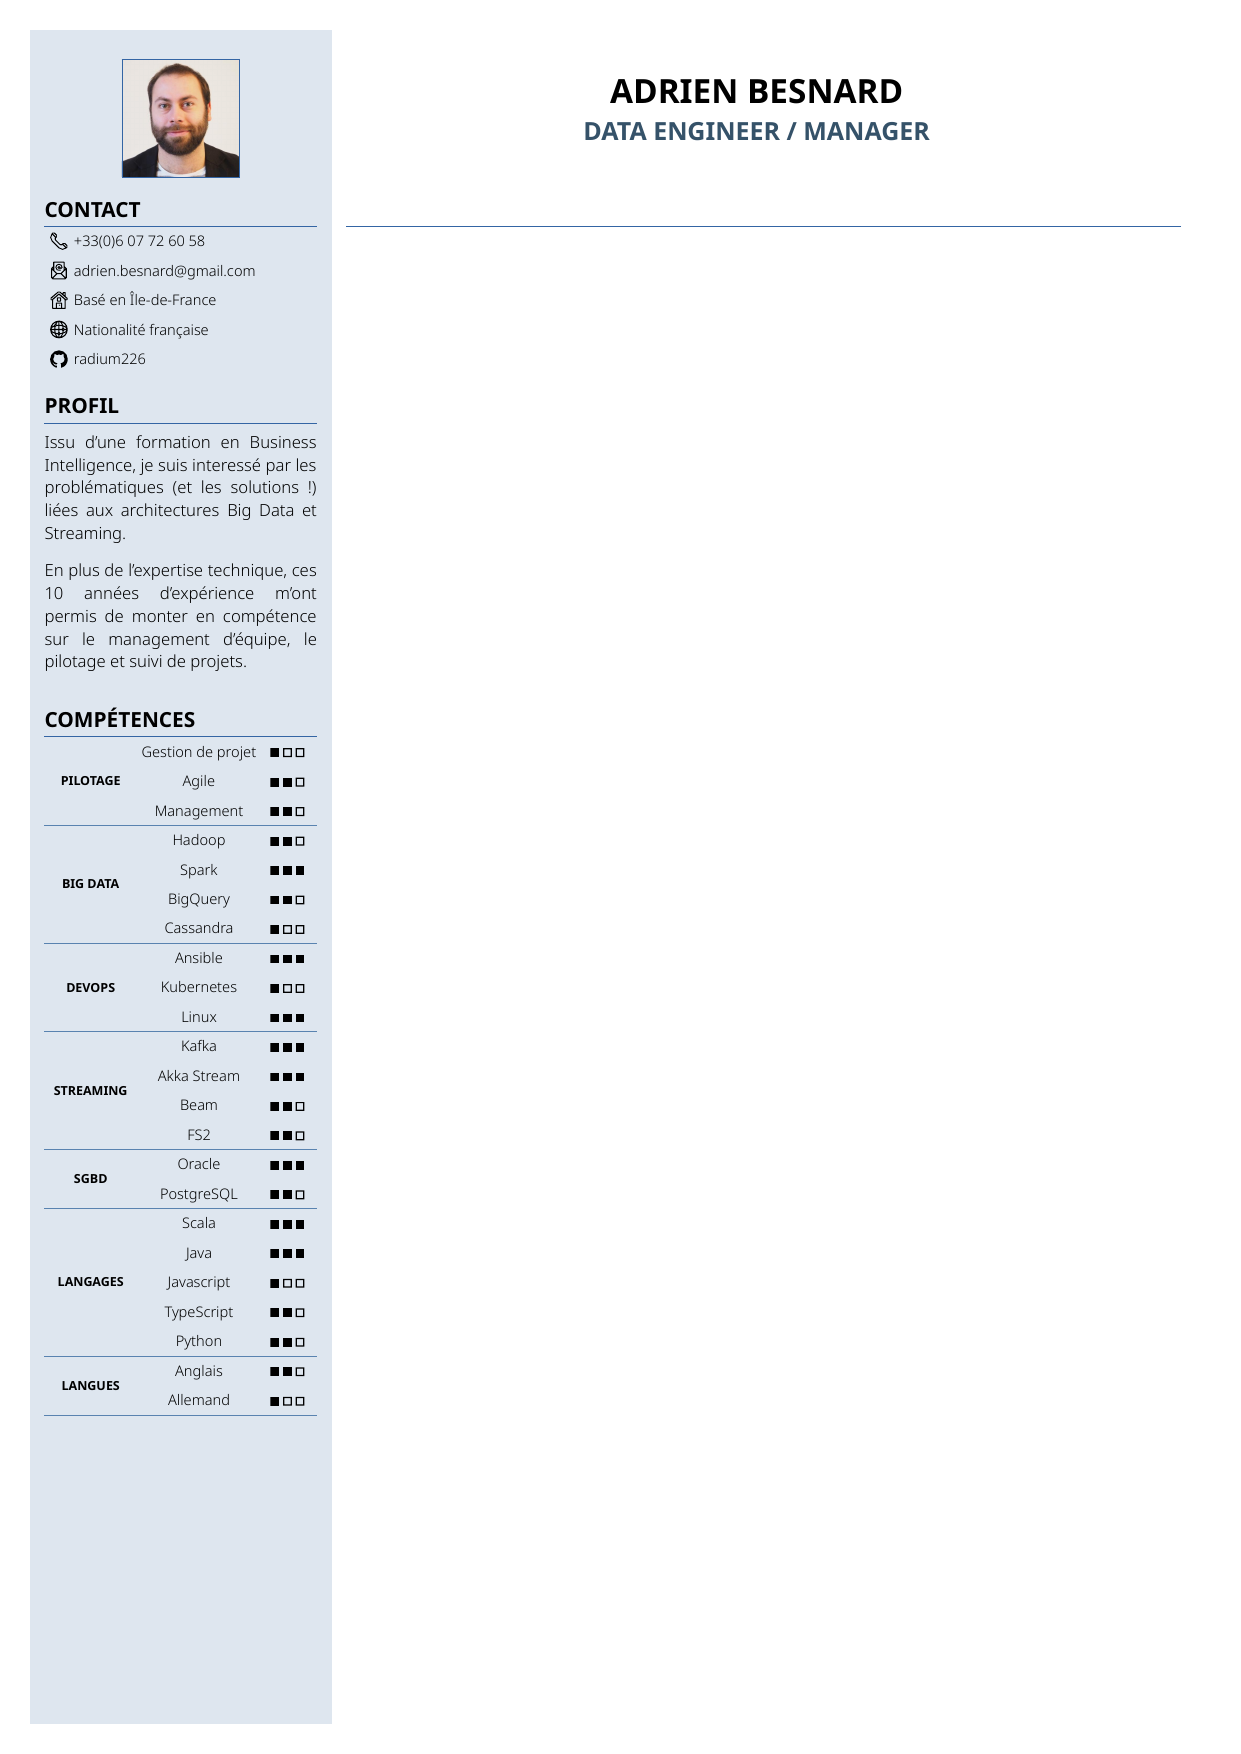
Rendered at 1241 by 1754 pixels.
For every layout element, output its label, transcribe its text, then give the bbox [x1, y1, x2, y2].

table_cell Management [140, 796, 258, 825]
table_cell [258, 1209, 317, 1238]
table_header Adrien Besnard Data engineer / Manager [332, 30, 1211, 177]
table_cell Spark [140, 855, 258, 884]
table_cell Scala [140, 1209, 258, 1238]
table_cell [332, 177, 1211, 1724]
table_cell [258, 1297, 317, 1326]
table_cell [258, 884, 317, 913]
table_cell TypeScript [140, 1297, 258, 1326]
table_cell [44, 256, 74, 285]
table_cell [258, 1326, 317, 1356]
table_header [44, 227, 74, 256]
table_cell Python [140, 1326, 258, 1356]
table_cell Java [140, 1238, 258, 1267]
table_cell [258, 1357, 317, 1385]
picture [123, 60, 239, 177]
table_cell [258, 766, 317, 796]
table_cell Beam [140, 1090, 258, 1120]
table_cell [258, 855, 317, 884]
table_cell [258, 1120, 317, 1149]
table_cell PostgreSQL [140, 1179, 258, 1208]
table_cell Kubernetes [140, 973, 258, 1002]
table_cell [258, 1090, 317, 1120]
table_cell DevOps [44, 944, 139, 1031]
table_cell Javascript [140, 1267, 258, 1297]
table_cell [258, 1032, 317, 1061]
table_header Gestion de projet [140, 737, 258, 766]
table_header [30, 30, 332, 177]
table_cell Streaming [44, 1032, 139, 1149]
table_cell Big Data [44, 826, 139, 943]
table_cell Hadoop [140, 826, 258, 854]
table_cell Contact Profil Issu d’une formation en Business Intelligence, je suis interessé par les problématiques (et les solutions !) liées aux architectures Big Data et Streaming. En plus de l’expertise technique, ces 10 années d’expérience m’ont permis de monter en compétence sur le management d’équipe, le pilotage et suivi de projets. Compétences [30, 177, 332, 1724]
table_cell Langages [44, 1209, 139, 1356]
table_header [258, 737, 317, 766]
table_cell [258, 1002, 317, 1031]
table_cell Ansible [140, 944, 258, 972]
table_cell [258, 1385, 317, 1415]
table_cell [258, 973, 317, 1002]
table_cell [258, 1238, 317, 1267]
table_cell Cassandra [140, 914, 258, 943]
table_cell [44, 285, 74, 315]
table_cell Agile [140, 766, 258, 796]
table_cell [258, 826, 317, 854]
table_cell Akka Stream [140, 1061, 258, 1090]
table_cell adrien.besnard@gmail.com [74, 256, 317, 285]
table_cell [258, 914, 317, 943]
table_cell Basé en Île-de-France [74, 285, 317, 315]
table_cell [44, 315, 74, 344]
table_cell Kafka [140, 1032, 258, 1061]
table_cell [258, 796, 317, 825]
table_cell Allemand [140, 1385, 258, 1415]
table_header Pilotage [44, 737, 139, 825]
table_cell Langues [44, 1357, 139, 1415]
table_cell [258, 944, 317, 972]
table_cell radium226 [74, 344, 317, 374]
table_cell [258, 1267, 317, 1297]
table_cell Linux [140, 1002, 258, 1031]
table_cell FS2 [140, 1120, 258, 1149]
table_cell SGBD [44, 1150, 139, 1208]
table_cell [258, 1150, 317, 1179]
table_cell Oracle [140, 1150, 258, 1179]
table_cell [44, 344, 74, 374]
table_cell BigQuery [140, 884, 258, 913]
table_cell [258, 1061, 317, 1090]
table_cell [258, 1179, 317, 1208]
table_cell Anglais [140, 1357, 258, 1385]
table_header +33(0)6 07 72 60 58 [74, 227, 317, 256]
table_cell Nationalité française [74, 315, 317, 344]
